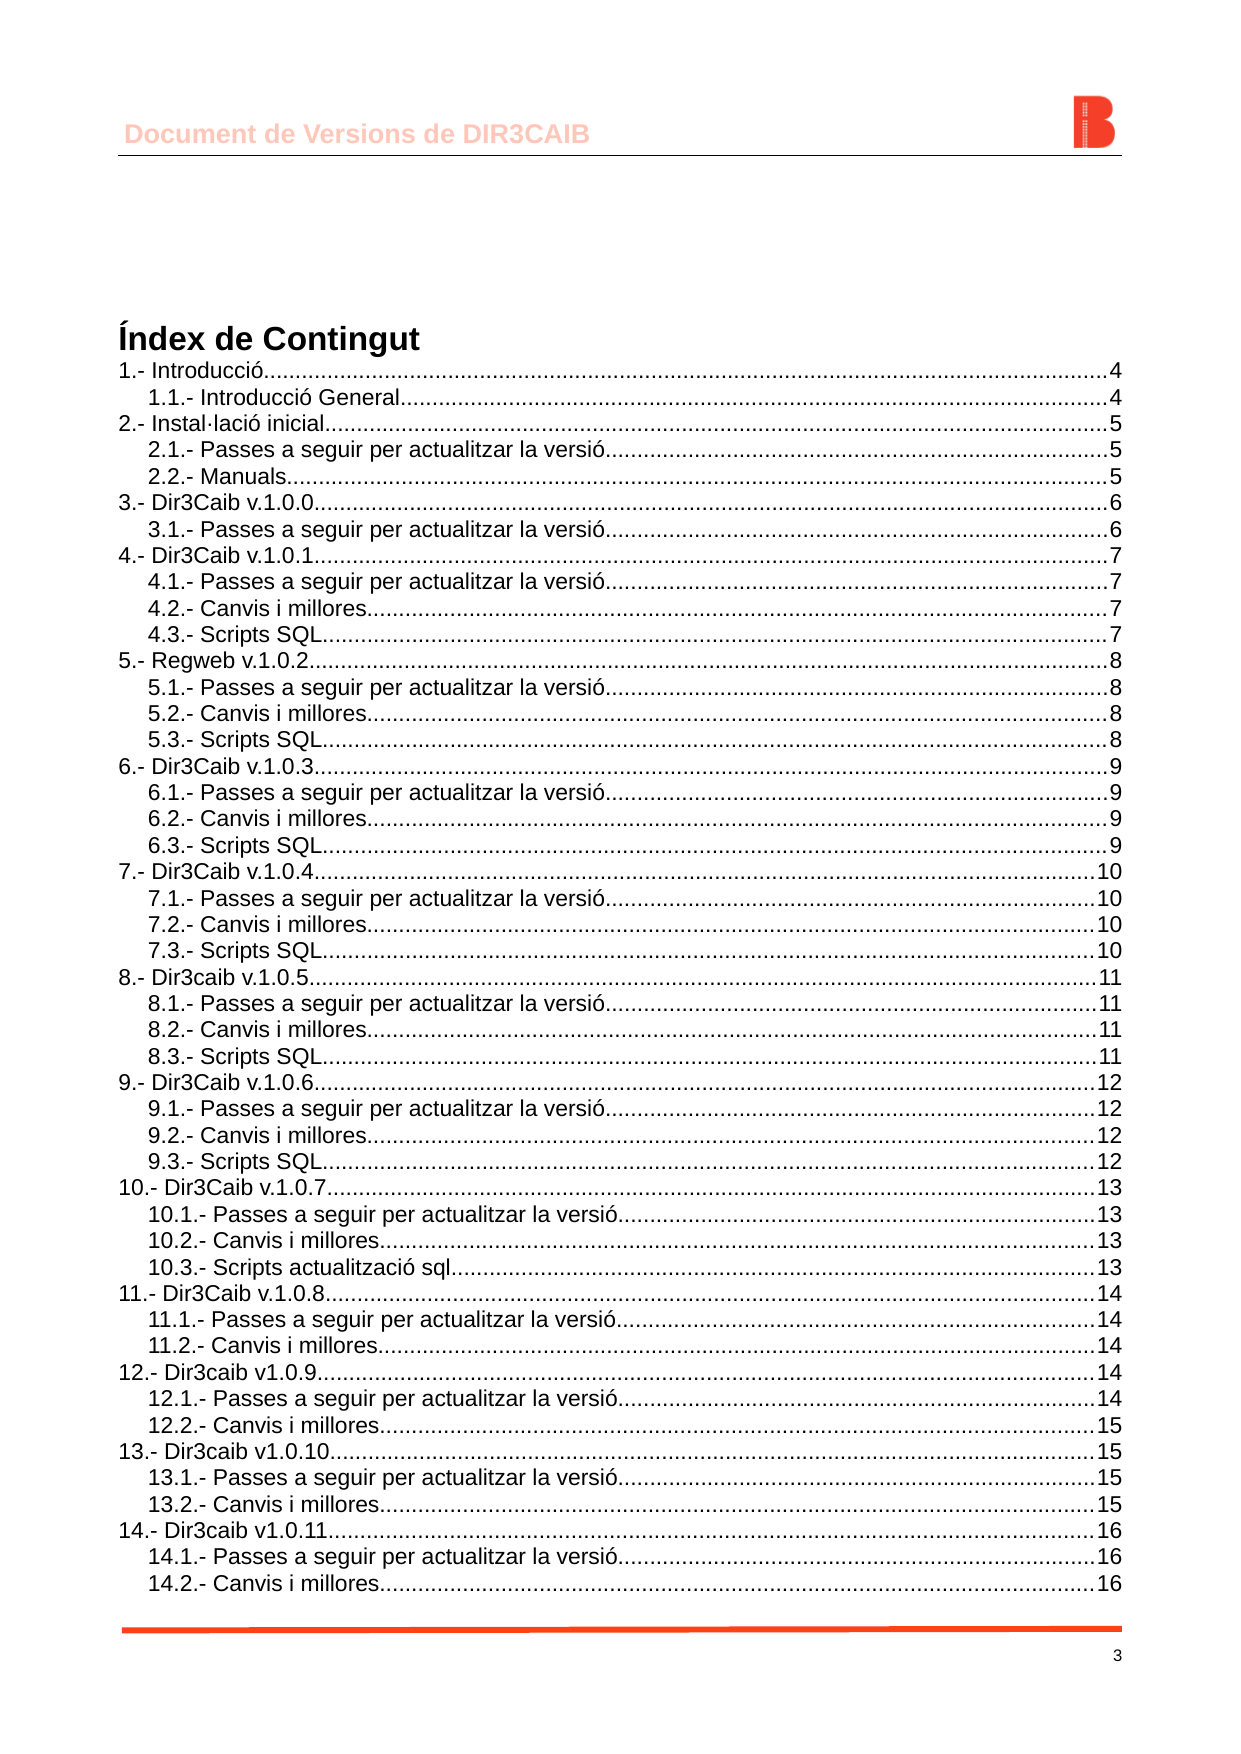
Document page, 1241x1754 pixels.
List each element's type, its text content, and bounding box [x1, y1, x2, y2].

text 1.1.- Introducció General 4 [148, 384, 1122, 410]
picture [1072, 94, 1117, 150]
text 11.- Dir3Caib v.1.0.8 14 [118, 1280, 1122, 1306]
text 8.3.- Scripts SQL 11 [148, 1043, 1122, 1069]
text 1.- Introducció 4 [118, 357, 1122, 384]
text 14.2.- Canvis i millores 16 [148, 1570, 1122, 1596]
text 9.2.- Canvis i millores 12 [148, 1122, 1122, 1148]
text 2.2.- Manuals 5 [148, 463, 1122, 489]
text 7.2.- Canvis i millores 10 [148, 911, 1122, 937]
text 10.2.- Canvis i millores 13 [148, 1227, 1122, 1253]
text 4.1.- Passes a seguir per actualitzar la versió 7 [148, 568, 1122, 594]
text 5.- Regweb v.1.0.2 8 [118, 647, 1122, 674]
text 12.- Dir3caib v1.0.9 14 [118, 1359, 1122, 1385]
text 12.1.- Passes a seguir per actualitzar la versió 14 [148, 1385, 1122, 1412]
text 3.1.- Passes a seguir per actualitzar la versió 6 [148, 516, 1122, 542]
text 11.2.- Canvis i millores 14 [148, 1332, 1122, 1359]
text 8.2.- Canvis i millores 11 [148, 1016, 1122, 1043]
text 7.- Dir3Caib v.1.0.4 10 [118, 858, 1122, 884]
text 4.3.- Scripts SQL 7 [148, 621, 1122, 647]
text 5.3.- Scripts SQL 8 [148, 726, 1122, 753]
text 6.3.- Scripts SQL 9 [148, 832, 1122, 858]
text 4.2.- Canvis i millores 7 [148, 594, 1122, 621]
text 10.3.- Scripts actualització sql 13 [148, 1253, 1122, 1280]
text 8.1.- Passes a seguir per actualitzar la versió 11 [148, 990, 1122, 1016]
text 13.2.- Canvis i millores 15 [148, 1491, 1122, 1517]
text 7.1.- Passes a seguir per actualitzar la versió 10 [148, 884, 1122, 911]
text 10.- Dir3Caib v.1.0.7 13 [118, 1174, 1122, 1201]
text 10.1.- Passes a seguir per actualitzar la versió 13 [148, 1201, 1122, 1227]
text 5.1.- Passes a seguir per actualitzar la versió 8 [148, 674, 1122, 700]
text 13.- Dir3caib v1.0.10 15 [118, 1438, 1122, 1464]
text 8.- Dir3caib v.1.0.5 11 [118, 963, 1122, 990]
text 14.- Dir3caib v1.0.11 16 [118, 1517, 1122, 1543]
text 5.2.- Canvis i millores 8 [148, 700, 1122, 726]
text 9.- Dir3Caib v.1.0.6 12 [118, 1069, 1122, 1095]
subtitle Índex de Contingut [118, 319, 1122, 357]
text 9.3.- Scripts SQL 12 [148, 1148, 1122, 1174]
text 2.1.- Passes a seguir per actualitzar la versió 5 [148, 436, 1122, 463]
text 2.- Instal·lació inicial 5 [118, 410, 1122, 436]
text 3.- Dir3Caib v.1.0.0 6 [118, 489, 1122, 516]
text 12.2.- Canvis i millores 15 [148, 1412, 1122, 1438]
text 9.1.- Passes a seguir per actualitzar la versió 12 [148, 1095, 1122, 1122]
text 6.- Dir3Caib v.1.0.3 9 [118, 753, 1122, 779]
text 14.1.- Passes a seguir per actualitzar la versió 16 [148, 1543, 1122, 1570]
text 6.1.- Passes a seguir per actualitzar la versió 9 [148, 779, 1122, 805]
text 6.2.- Canvis i millores 9 [148, 805, 1122, 832]
text 13.1.- Passes a seguir per actualitzar la versió 15 [148, 1464, 1122, 1491]
text 4.- Dir3Caib v.1.0.1 7 [118, 542, 1122, 568]
text 7.3.- Scripts SQL 10 [148, 937, 1122, 963]
text 11.1.- Passes a seguir per actualitzar la versió 14 [148, 1306, 1122, 1332]
